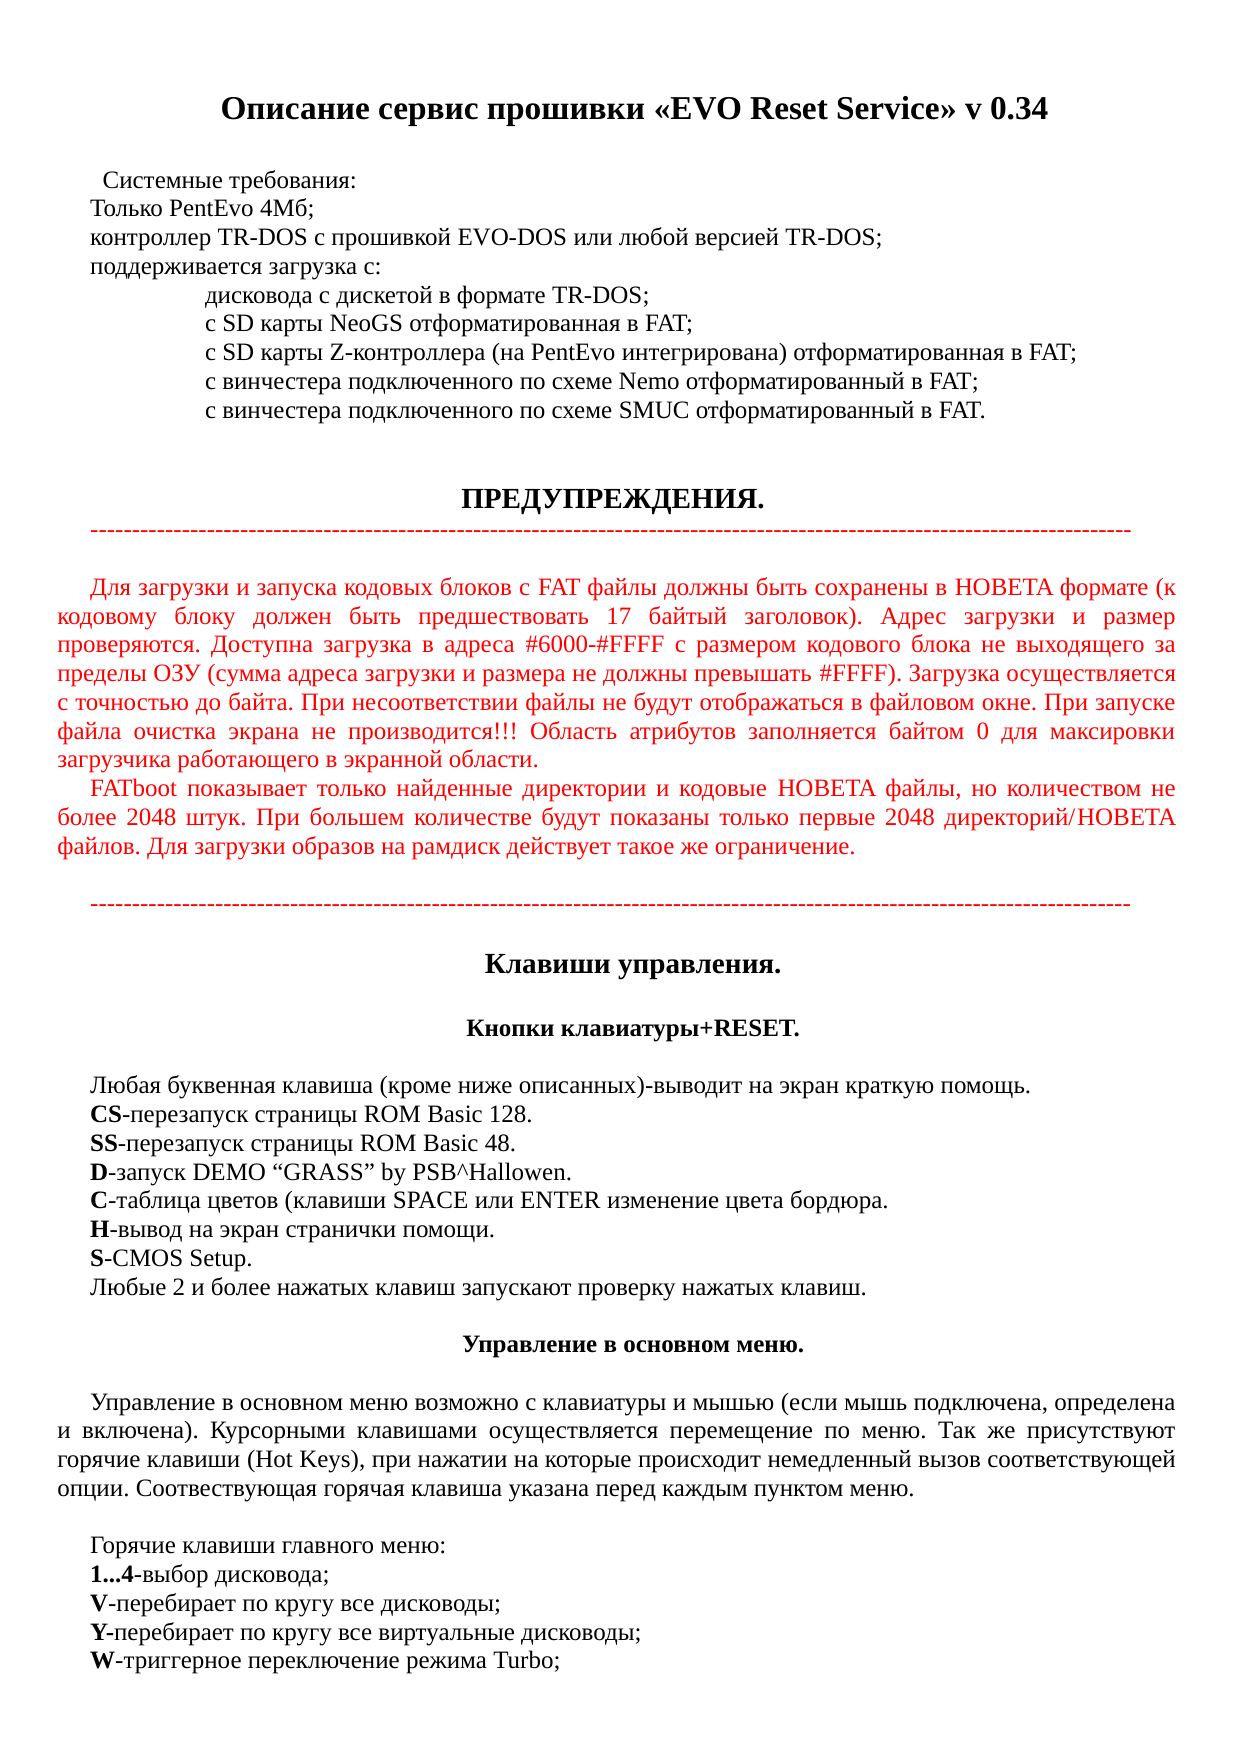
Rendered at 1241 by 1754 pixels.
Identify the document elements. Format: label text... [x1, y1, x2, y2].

text контроллер TR-DOS с прошивкой EVO-DOS или любой версией TR-DOS; [57, 222, 1176, 251]
text Для загрузки и запуска кодовых блоков с FAT файлы должны быть сохранены в HOBETA формате (к кодовому блоку должен быть предшествовать 17 байтый заголовок). Адрес загрузки и размер проверяются. Доступна загрузка в адреса #6000-#FFFF с размером кодового блока не выходящего за пределы ОЗУ (сумма адреса загрузки и размера не должны превышать #FFFF). Загрузка осуществляется с точностью до байта. При несоответствии файлы не будут отображаться в файловом окне. При запуске файла очистка экрана не производится!!! Область атрибутов заполняется байтом 0 для максировки загрузчика работающего в экранной области. [57, 572, 1176, 773]
text Клавиши управления. [57, 946, 1176, 979]
text SS-перезапуск страницы ROM Basic 48. [57, 1128, 1176, 1157]
text W-триггерное переключение режима Turbo; [57, 1645, 1176, 1674]
text Кнопки клавиатуры+RESET. [57, 1013, 1176, 1042]
text Описание сервис прошивки «EVO Reset Service» v 0.34 [57, 88, 1176, 126]
text Управление в основном меню. [57, 1329, 1176, 1358]
text ПРЕДУПРЕЖДЕНИЯ. [57, 481, 1176, 514]
text Любая буквенная клавиша (кроме ниже описанных)-выводит на экран краткую помощь. [57, 1070, 1176, 1099]
text V-перебирает по кругу все дисководы; [57, 1588, 1176, 1617]
text c SD карты NeoGS отформатированная в FAT; [57, 308, 1176, 337]
text с винчестера подключенного по схеме SMUC отформатированный в FAT. [57, 395, 1176, 423]
text Системные требования: [57, 165, 1176, 193]
text C-таблица цветов (клавиши SPACE или ENTER изменение цвета бордюра. [57, 1185, 1176, 1214]
text ----------------------------------------------------------------------------------------------------------------------------- [57, 888, 1176, 917]
text 1...4-выбор дисковода; [57, 1559, 1176, 1588]
text поддерживается загрузка с: [57, 251, 1176, 280]
text H-вывод на экран странички помощи. [57, 1214, 1176, 1243]
text дисковода с дискетой в формате TR-DOS; [57, 280, 1176, 308]
text с винчестера подключенного по схеме Nemo отформатированный в FAT; [57, 366, 1176, 395]
text с SD карты Z-контроллера (на PentEvo интегрирована) отформатированная в FAT; [57, 337, 1176, 366]
text S-CMOS Setup. [57, 1243, 1176, 1272]
text ----------------------------------------------------------------------------------------------------------------------------- [57, 514, 1176, 543]
text D-запуск DEMO “GRASS” by PSB^Hallowen. [57, 1157, 1176, 1185]
text CS-перезапуск страницы ROM Basic 128. [57, 1099, 1176, 1128]
text Любые 2 и более нажатых клавиш запускают проверку нажатых клавиш. [57, 1272, 1176, 1300]
text Горячие клавиши главного меню: [57, 1530, 1176, 1559]
text Управление в основном меню возможно с клавиатуры и мышью (если мышь подключена, определена и включена). Курсорными клавишами осуществляется перемещение по меню. Так же присутствуют горячие клавиши (Hot Keys), при нажатии на которые происходит немедленный вызов соответствующей опции. Соотвествующая горячая клавиша указана перед каждым пунктом меню. [57, 1387, 1176, 1502]
text Только PentEvo 4Мб; [57, 193, 1176, 222]
text FATboot показывает только найденные директории и кодовые HOBETA файлы, но количеством не более 2048 штук. При большем количестве будут показаны только первые 2048 директорий/HOBETA файлов. Для загрузки образов на рамдиск действует такое же ограничение. [57, 773, 1176, 859]
text Y-перебирает по кругу все виртуальные дисководы; [57, 1617, 1176, 1645]
